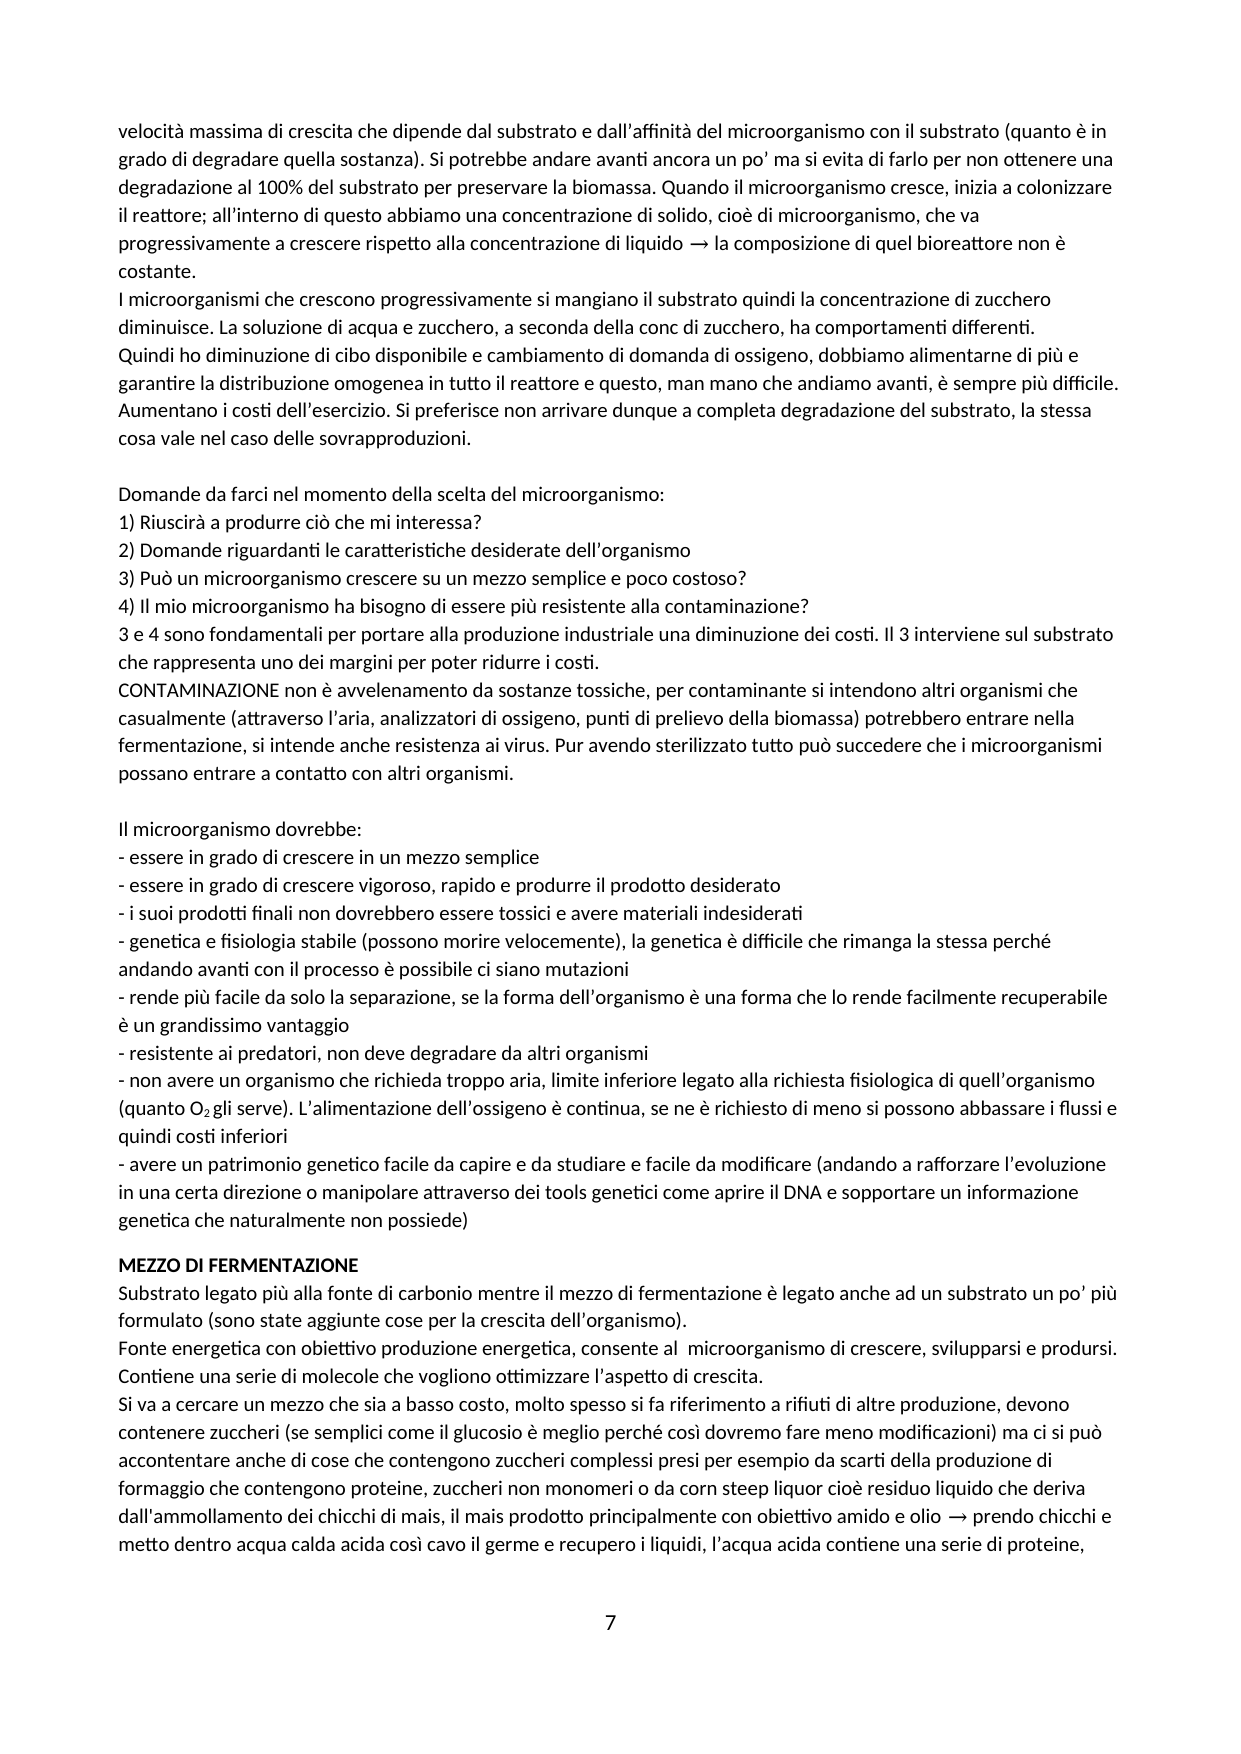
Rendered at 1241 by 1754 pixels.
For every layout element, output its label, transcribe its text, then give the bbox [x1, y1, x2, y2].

text MEZZO DI FERMENTAZIONE Substrato legato più alla fonte di carbonio mentre il mezzo di fermentazione è legato anche ad un substrato un po’ più formulato (sono state aggiunte cose per la crescita dell’organismo). Fonte energetica con obiettivo produzione energetica, consente al microorganismo di crescere, svilupparsi e prodursi. Contiene una serie di molecole che vogliono ottimizzare l’aspetto di crescita. Si va a cercare un mezzo che sia a basso costo, molto spesso si fa riferimento a rifiuti di altre produzione, devono contenere zuccheri (se semplici come il glucosio è meglio perché così dovremo fare meno modificazioni) ma ci si può accontentare anche di cose che contengono zuccheri complessi presi per esempio da scarti della produzione di formaggio che contengono proteine, zuccheri non monomeri o da corn steep liquor cioè residuo liquido che deriva dall'ammollamento dei chicchi di mais, il mais prodotto principalmente con obiettivo amido e olio → prendo chicchi e metto dentro acqua calda acida così cavo il germe e recupero i liquidi, l’acqua acida contiene una serie di proteine, [118, 1252, 1122, 1557]
text velocità massima di crescita che dipende dal substrato e dall’affinità del microorganismo con il substrato (quanto è in grado di degradare quella sostanza). Si potrebbe andare avanti ancora un po’ ma si evita di farlo per non ottenere una degradazione al 100% del substrato per preservare la biomassa. Quando il microorganismo cresce, inizia a colonizzare il reattore; all’interno di questo abbiamo una concentrazione di solido, cioè di microorganismo, che va progressivamente a crescere rispetto alla concentrazione di liquido → la composizione di quel bioreattore non è costante. I microorganismi che crescono progressivamente si mangiano il substrato quindi la concentrazione di zucchero diminuisce. La soluzione di acqua e zucchero, a seconda della conc di zucchero, ha comportamenti differenti. Quindi ho diminuzione di cibo disponibile e cambiamento di domanda di ossigeno, dobbiamo alimentarne di più e garantire la distribuzione omogenea in tutto il reattore e questo, man mano che andiamo avanti, è sempre più difficile. Aumentano i costi dell’esercizio. Si preferisce non arrivare dunque a completa degradazione del substrato, la stessa cosa vale nel caso delle sovrapproduzioni. Domande da farci nel momento della scelta del microorganismo: 1) Riuscirà a produrre ciò che mi interessa? 2) Domande riguardanti le caratteristiche desiderate dell’organismo 3) Può un microorganismo crescere su un mezzo semplice e poco costoso? 4) Il mio microorganismo ha bisogno di essere più resistente alla contaminazione? 3 e 4 sono fondamentali per portare alla produzione industriale una diminuzione dei costi. Il 3 interviene sul substrato che rappresenta uno dei margini per poter ridurre i costi. CONTAMINAZIONE non è avvelenamento da sostanze tossiche, per contaminante si intendono altri organismi che casualmente (attraverso l’aria, analizzatori di ossigeno, punti di prelievo della biomassa) potrebbero entrare nella fermentazione, si intende anche resistenza ai virus. Pur avendo sterilizzato tutto può succedere che i microorganismi possano entrare a contatto con altri organismi. Il microorganismo dovrebbe: - essere in grado di crescere in un mezzo semplice - essere in grado di crescere vigoroso, rapido e produrre il prodotto desiderato - i suoi prodotti finali non dovrebbero essere tossici e avere materiali indesiderati - genetica e fisiologia stabile (possono morire velocemente), la genetica è difficile che rimanga la stessa perché andando avanti con il processo è possibile ci siano mutazioni - rende più facile da solo la separazione, se la forma dell’organismo è una forma che lo rende facilmente recuperabile è un grandissimo vantaggio - resistente ai predatori, non deve degradare da altri organismi - non avere un organismo che richieda troppo aria, limite inferiore legato alla richiesta fisiologica di quell’organismo (quanto O2 gli serve). L’alimentazione dell’ossigeno è continua, se ne è richiesto di meno si possono abbassare i flussi e quindi costi inferiori - avere un patrimonio genetico facile da capire e da studiare e facile da modificare (andando a rafforzare l’evoluzione in una certa direzione o manipolare attraverso dei tools genetici come aprire il DNA e sopportare un informazione genetica che naturalmente non possiede) [118, 118, 1122, 1233]
